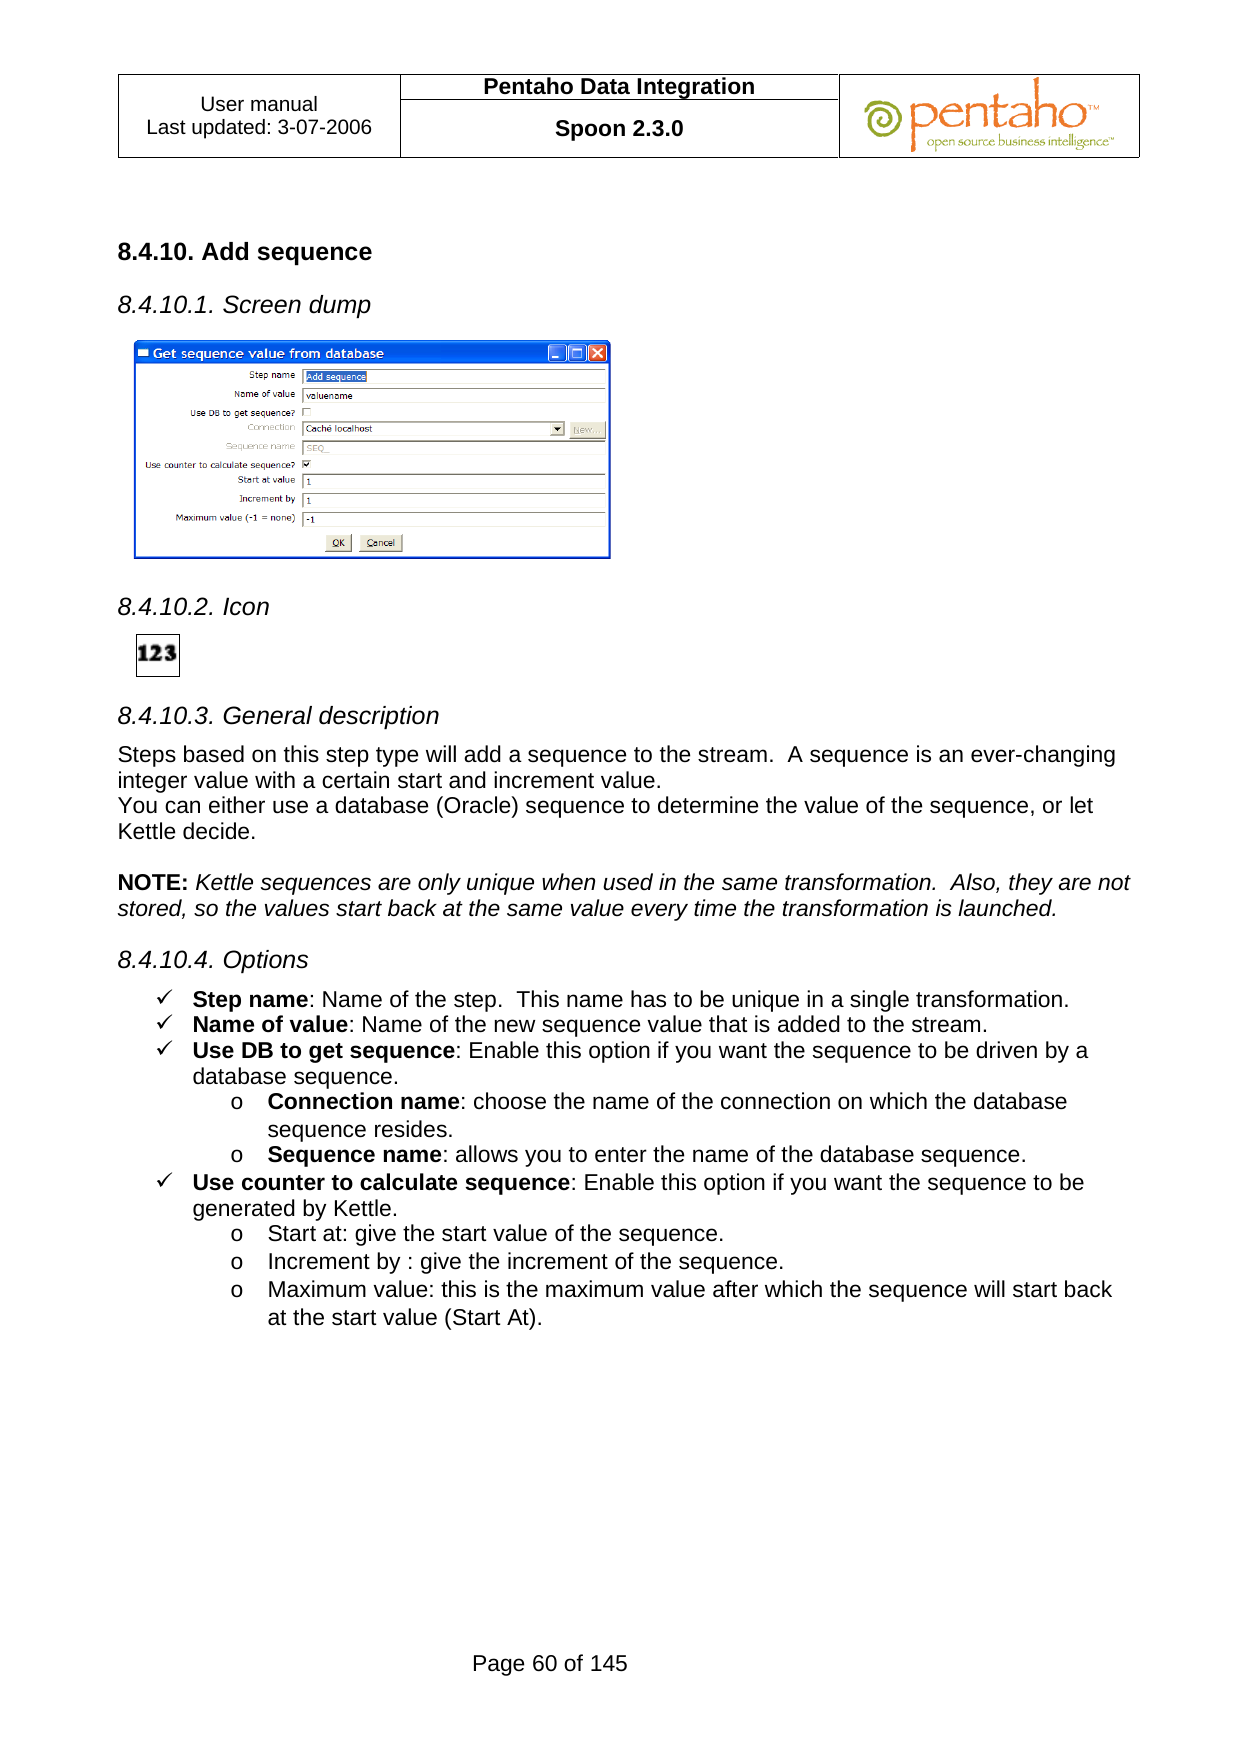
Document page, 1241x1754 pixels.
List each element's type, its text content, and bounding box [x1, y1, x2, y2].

text NOTE: Kettle sequences are only unique when used in the same transformation. Also, they are not stored, so the values start back at the same value every time the transformation is launched. [117, 870, 1137, 921]
list Step name: Name of the step. This name has to be unique in a single transformation. [155, 986, 1137, 1012]
picture [133, 340, 611, 559]
list Sequence name: allows you to enter the name of the database sequence. [230, 1142, 1137, 1170]
subtitle Options [117, 946, 1137, 974]
list Maximum value: this is the maximum value after which the sequence will start back at the start value (Start At). [230, 1277, 1137, 1330]
list Start at: give the start value of the sequence. [230, 1221, 1137, 1249]
list Use counter to calculate sequence: Enable this option if you want the sequence to be generated by Kettle. [155, 1170, 1137, 1221]
text Steps based on this step type will add a sequence to the stream. A sequence is an ever-changing integer value with a certain start and increment value. [117, 742, 1137, 793]
subtitle Icon [117, 593, 1137, 621]
text You can either use a database (Oracle) sequence to determine the value of the sequence, or let Kettle decide. [117, 793, 1137, 844]
list Connection name: choose the name of the connection on which the database sequence resides. [230, 1089, 1137, 1142]
list Use DB to get sequence: Enable this option if you want the sequence to be driven by a database sequence. [155, 1038, 1137, 1089]
subtitle Add sequence [117, 238, 1137, 266]
list Name of value: Name of the new sequence value that is added to the stream. [155, 1012, 1137, 1038]
subtitle General description [117, 702, 1137, 729]
subtitle Screen dump [117, 291, 1137, 319]
list Increment by : give the increment of the sequence. [230, 1249, 1137, 1277]
